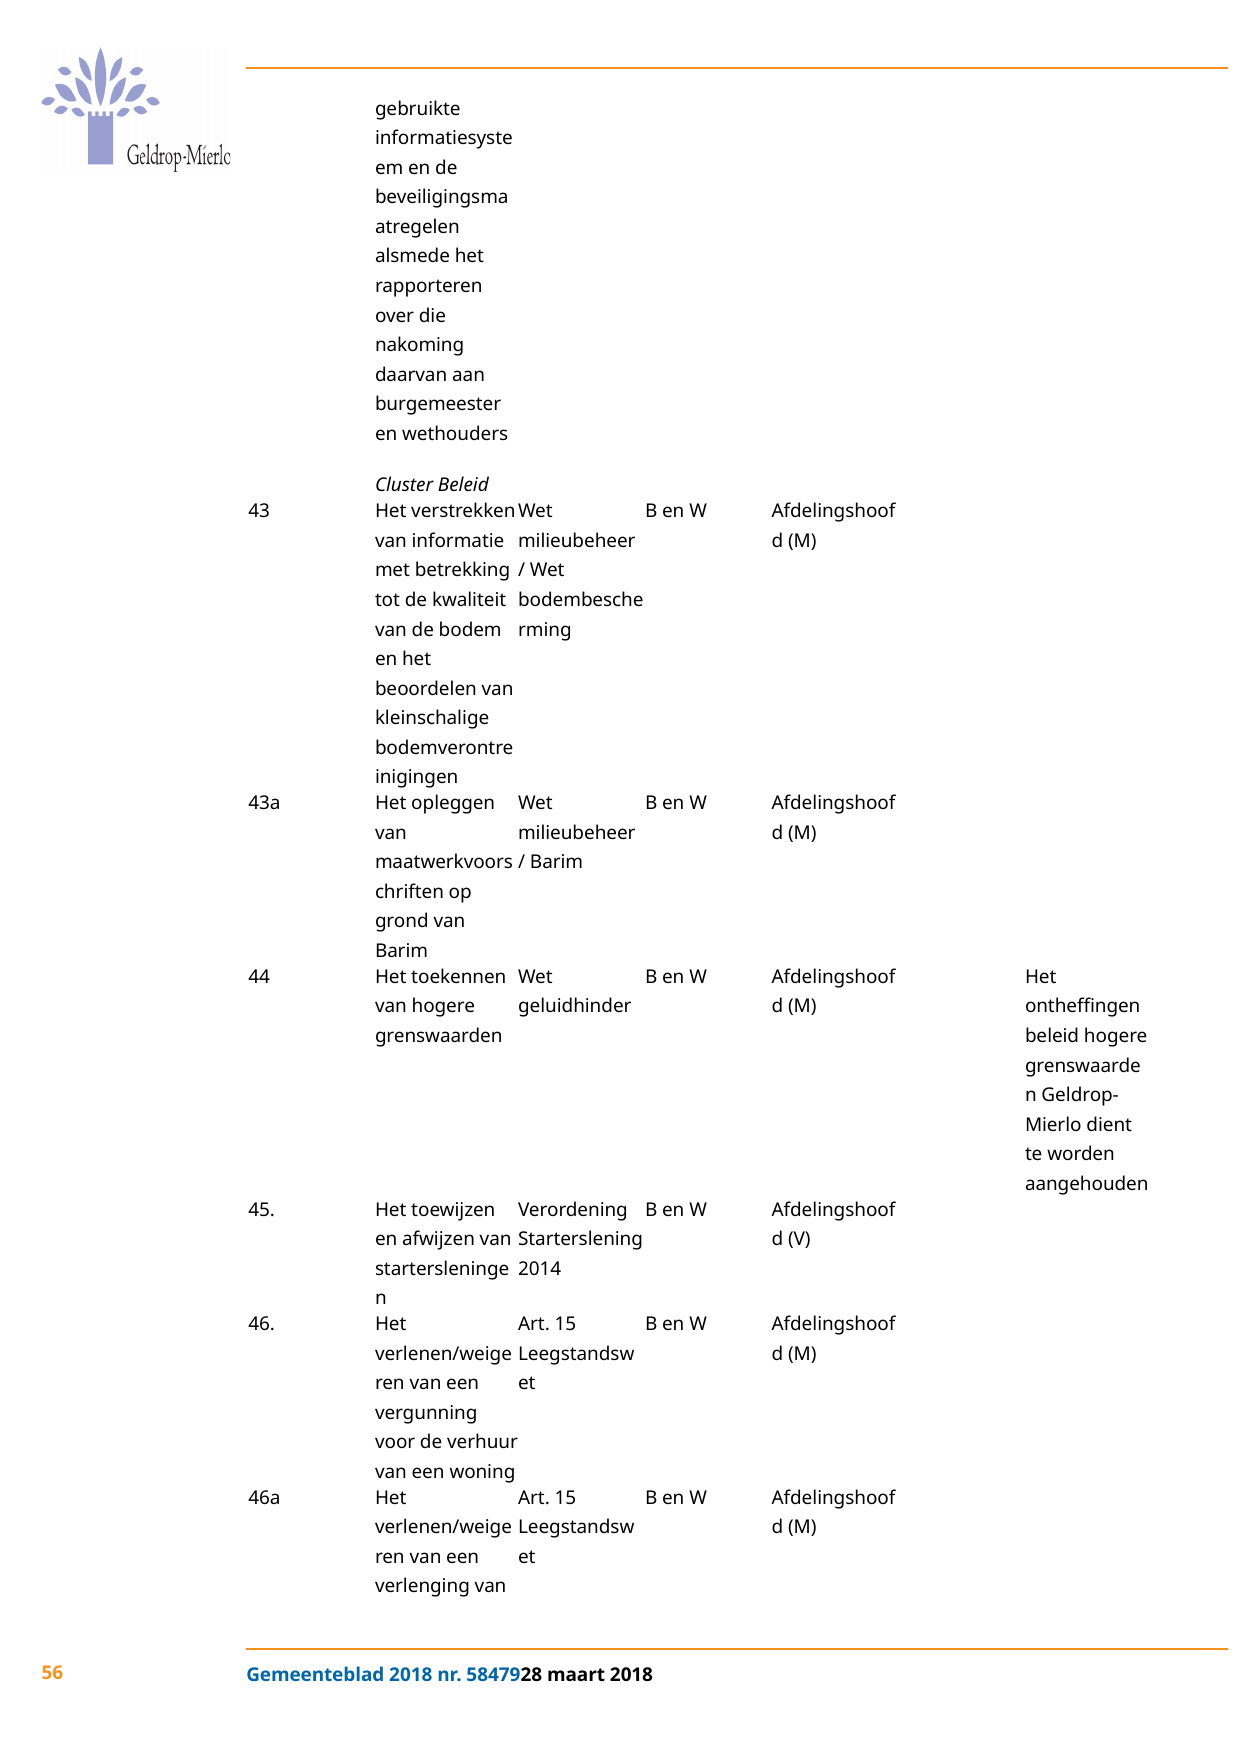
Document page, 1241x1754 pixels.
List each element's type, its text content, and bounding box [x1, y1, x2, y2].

table_cell Art. 15 Leegstandswet [518, 1484, 645, 1598]
table_cell Het verlenen/weigeren van een vergunning voor de verhuur van een woning [375, 1310, 518, 1484]
table_cell [1025, 446, 1152, 472]
table_cell Het opleggen van maatwerkvoorschriften op grond van Barim [375, 789, 518, 963]
table_cell Wet geluidhinder [518, 963, 645, 1196]
table_cell Afdelingshoofd (M) [771, 498, 898, 789]
table_cell [518, 472, 645, 497]
table_cell [771, 446, 898, 472]
table_cell 46. [248, 1310, 375, 1484]
table_cell Art. 15 Leegstandswet [518, 1310, 645, 1484]
table_cell 43a [248, 789, 375, 963]
table_cell Afdelingshoofd (V) [771, 1196, 898, 1310]
table_cell gebruikte informatiesysteem en de beveiligingsmaatregelen alsmede het rapporteren over die nakoming daarvan aan burgemeester en wethouders [375, 95, 518, 446]
table_cell [1025, 1196, 1152, 1310]
table_cell 44 [248, 963, 375, 1196]
table_cell [1025, 498, 1152, 789]
table_cell Afdelingshoofd (M) [771, 963, 898, 1196]
picture [41, 47, 231, 172]
table_cell [518, 446, 645, 472]
table_cell [771, 472, 898, 497]
table_cell B en W [645, 1196, 771, 1310]
table_cell Het toewijzen en afwijzen van startersleningen [375, 1196, 518, 1310]
table_cell [645, 446, 771, 472]
table_cell [898, 1196, 1025, 1310]
table_cell [1025, 95, 1152, 446]
table_cell Wet milieubeheer / Wet bodembescherming [518, 498, 645, 789]
table_cell [898, 963, 1025, 1196]
table_cell B en W [645, 789, 771, 963]
table_cell Afdelingshoofd (M) [771, 789, 898, 963]
table_cell 45. [248, 1196, 375, 1310]
table_cell [518, 95, 645, 446]
table_cell [898, 446, 1025, 472]
table_cell Afdelingshoofd (M) [771, 1310, 898, 1484]
table_cell [248, 95, 375, 446]
table_cell B en W [645, 963, 771, 1196]
table_cell [1025, 472, 1152, 497]
table_cell [1025, 789, 1152, 963]
table_cell Wet milieubeheer / Barim [518, 789, 645, 963]
table_cell [771, 95, 898, 446]
table_cell [898, 789, 1025, 963]
table_cell Cluster Beleid [375, 472, 518, 497]
table_cell Het ontheffingenbeleid hogere grenswaarden Geldrop-Mierlo dient te worden aangehouden [1025, 963, 1152, 1196]
table_cell [898, 1310, 1025, 1484]
table_cell [375, 446, 518, 472]
table_cell [898, 1484, 1025, 1598]
table_cell [898, 95, 1025, 446]
table_cell Afdelingshoofd (M) [771, 1484, 898, 1598]
table_cell [645, 95, 771, 446]
table_cell Verordening Starterslening 2014 [518, 1196, 645, 1310]
table_cell [248, 472, 375, 497]
table_cell B en W [645, 1484, 771, 1598]
table_cell Het verstrekken van informatie met betrekking tot de kwaliteit van de bodem en het beoordelen van kleinschalige bodemverontreinigingen [375, 498, 518, 789]
table_cell B en W [645, 1310, 771, 1484]
table_cell Het toekennen van hogere grenswaarden [375, 963, 518, 1196]
table_cell [898, 472, 1025, 497]
table_cell [645, 472, 771, 497]
table_cell Het verlenen/weigeren van een verlenging van [375, 1484, 518, 1598]
table_cell 46a [248, 1484, 375, 1598]
table_cell B en W [645, 498, 771, 789]
table_cell [1025, 1484, 1152, 1598]
table_cell [1025, 1310, 1152, 1484]
table_cell 43 [248, 498, 375, 789]
table_cell [248, 446, 375, 472]
table_cell [898, 498, 1025, 789]
